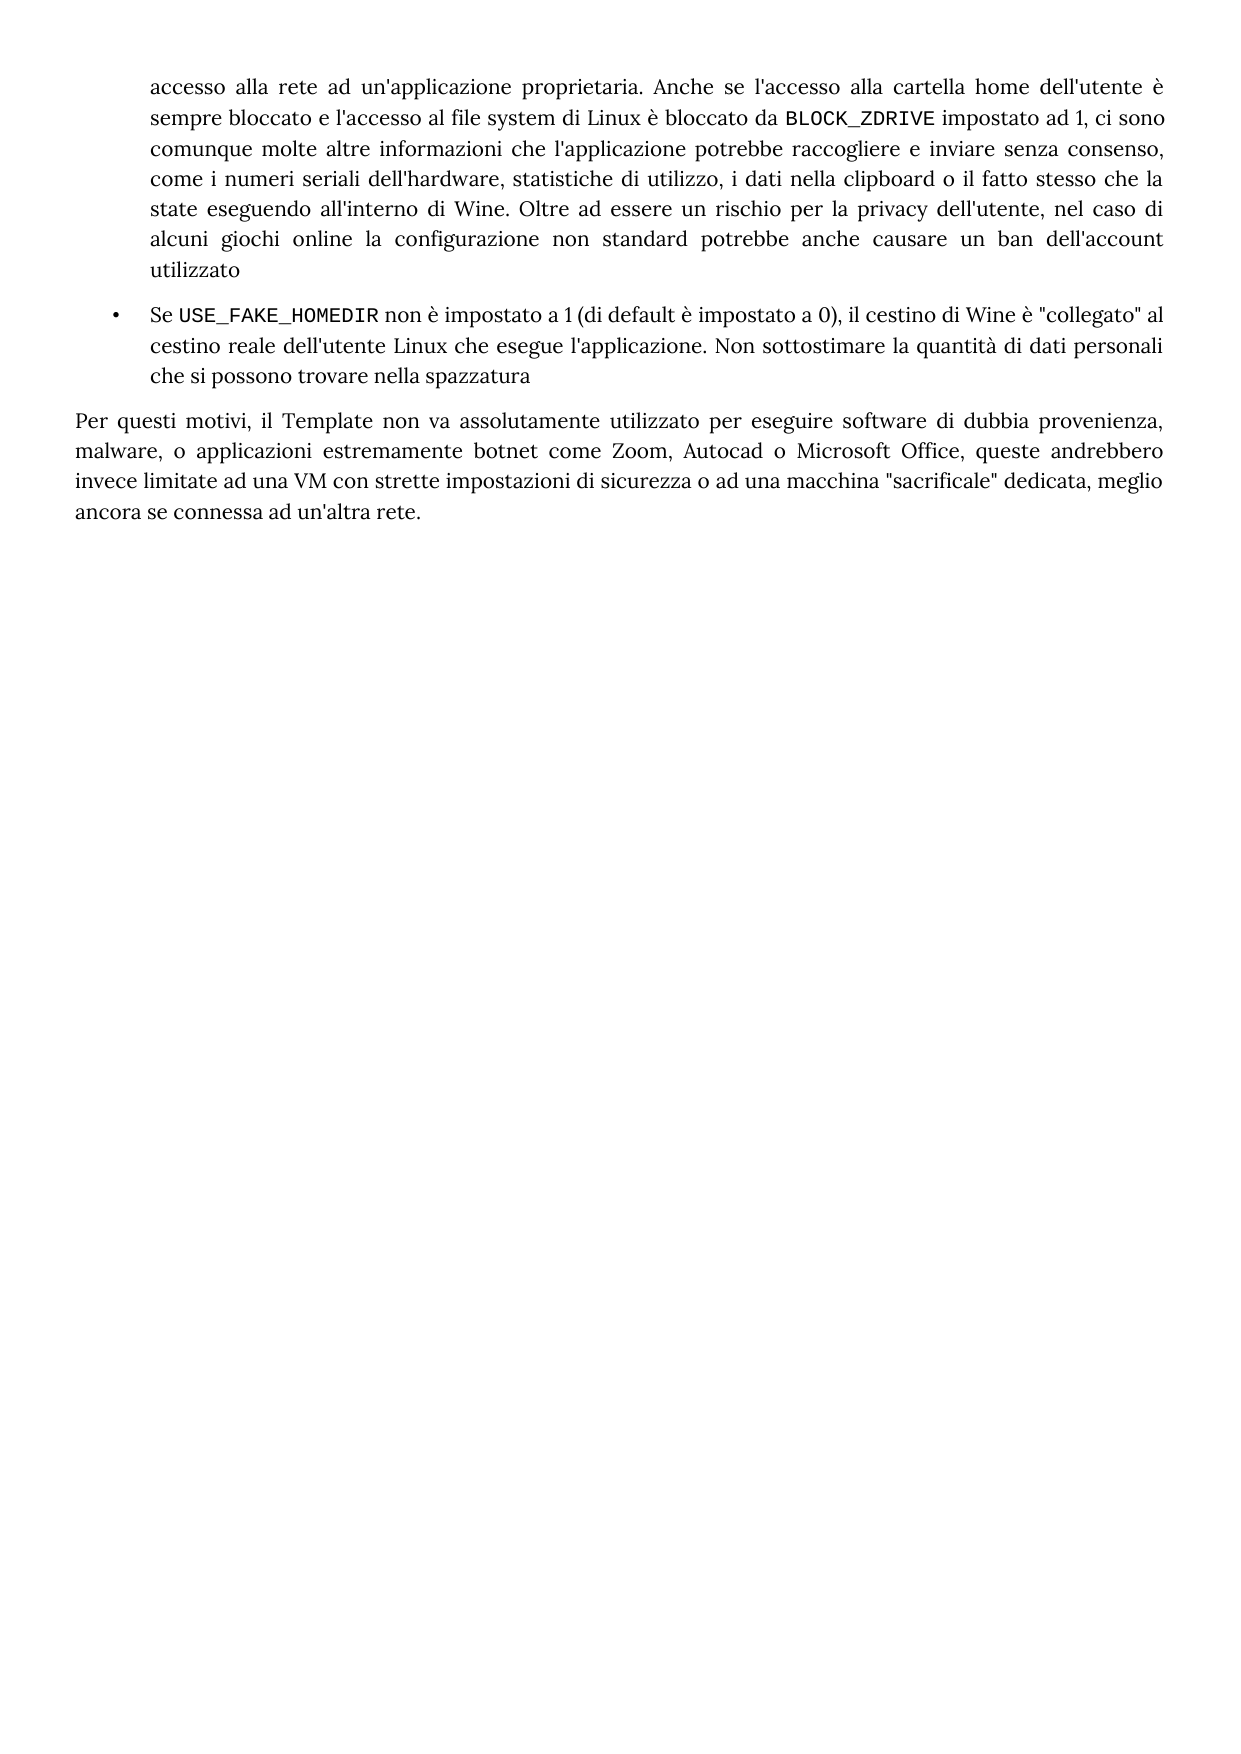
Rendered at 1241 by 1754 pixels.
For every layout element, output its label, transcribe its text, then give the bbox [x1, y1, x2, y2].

list Se USE_FAKE_HOMEDIR non è impostato a 1 (di default è impostato a 0), il cestino di Wine è "collegato" al cestino reale dell'utente Linux che esegue l'applicazione. Non sottostimare la quantità di dati personali che si possono trovare nella spazzatura [112, 302, 1165, 389]
text Per questi motivi, il Template non va assolutamente utilizzato per eseguire software di dubbia provenienza, malware, o applicazioni estremamente botnet come Zoom, Autocad o Microsoft Office, queste andrebbero invece limitate ad una VM con strette impostazioni di sicurezza o ad una macchina "sacrificale" dedicata, meglio ancora se connessa ad un'altra rete. [75, 408, 1165, 525]
list accesso alla rete ad un'applicazione proprietaria. Anche se l'accesso alla cartella home dell'utente è sempre bloccato e l'accesso al file system di Linux è bloccato da BLOCK_ZDRIVE impostato ad 1, ci sono comunque molte altre informazioni che l'applicazione potrebbe raccogliere e inviare senza consenso, come i numeri seriali dell'hardware, statistiche di utilizzo, i dati nella clipboard o il fatto stesso che la state eseguendo all'interno di Wine. Oltre ad essere un rischio per la privacy dell'utente, nel caso di alcuni giochi online la configurazione non standard potrebbe anche causare un ban dell'account utilizzato [112, 75, 1165, 283]
